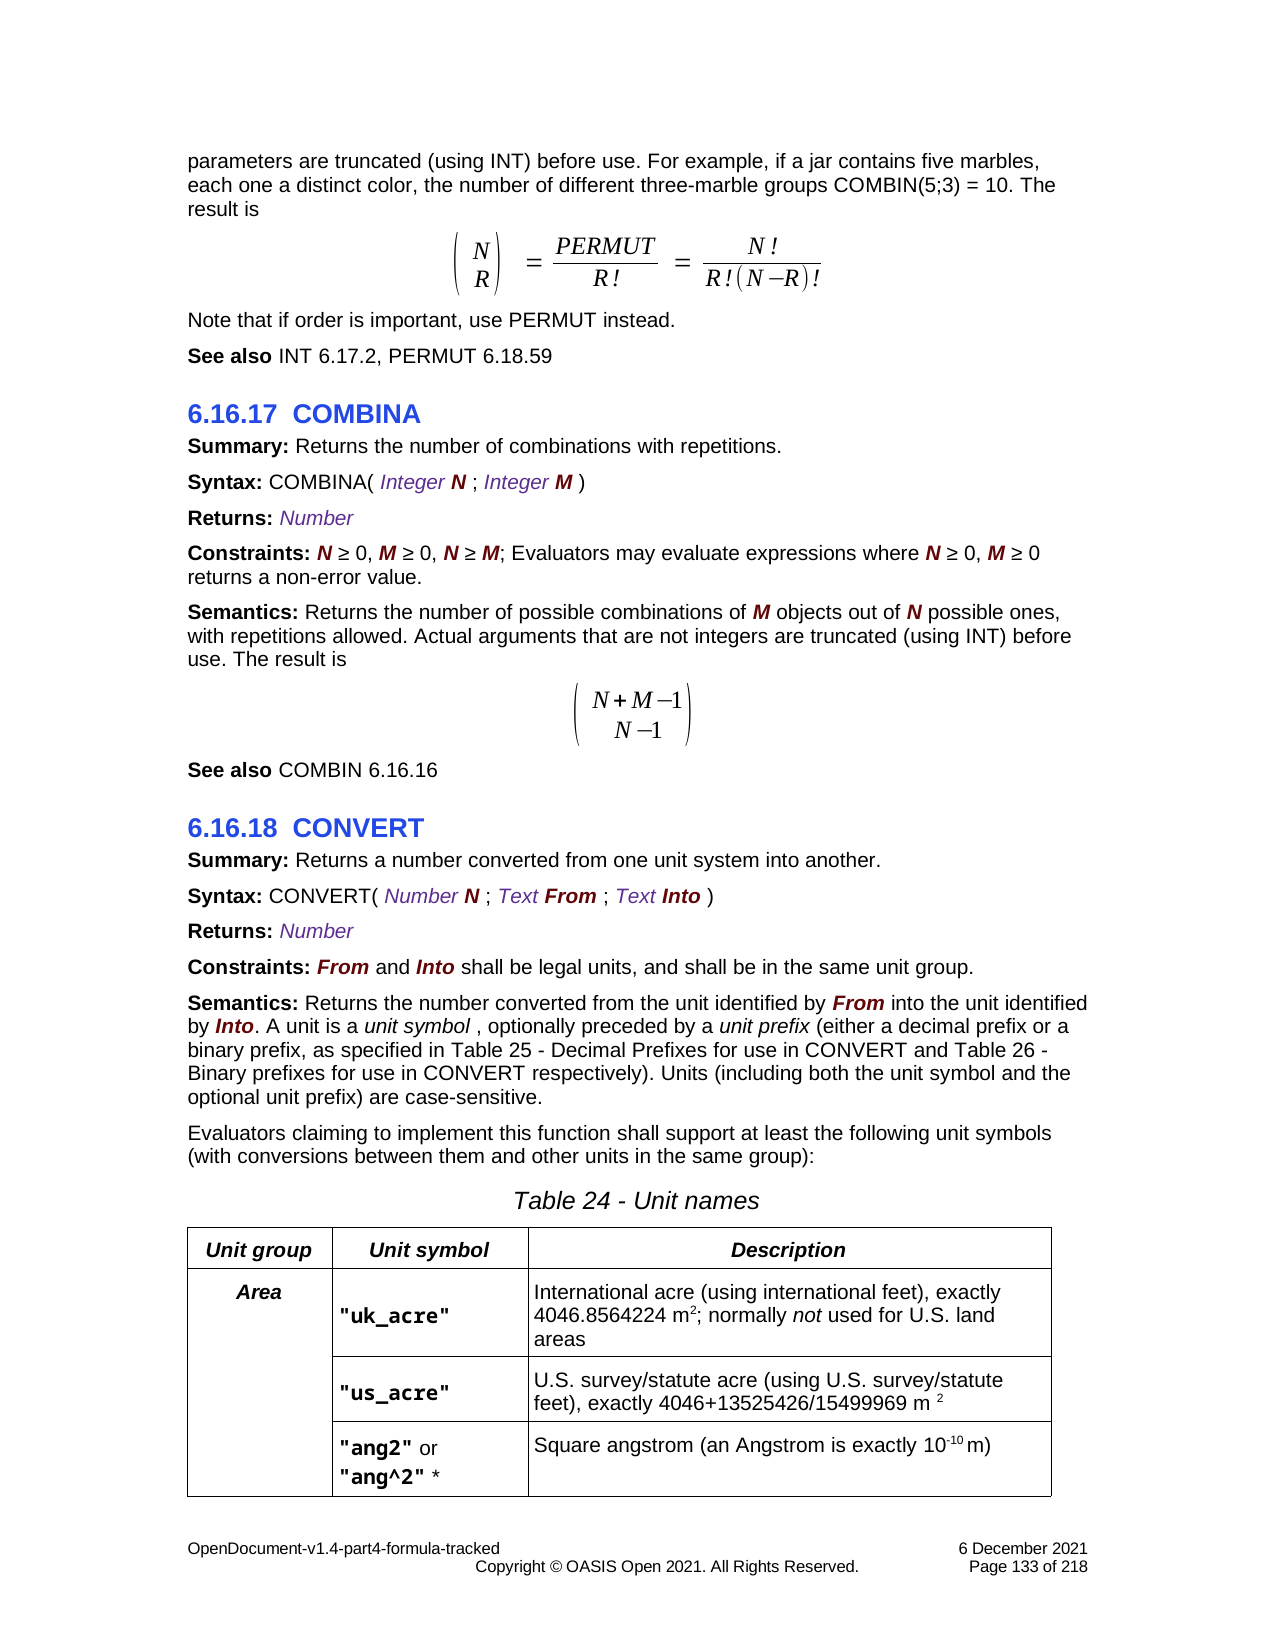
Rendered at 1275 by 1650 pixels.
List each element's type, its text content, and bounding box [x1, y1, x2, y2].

table_header Unit symbol [333, 1228, 528, 1268]
text Summary: Returns the number of combinations with repetitions. [187, 435, 1088, 458]
text Returns: Number [187, 920, 1088, 943]
table_header Unit group [188, 1228, 332, 1268]
text Semantics: Returns the number converted from the unit identified by From into the unit identified by Into. A unit is a unit symbol , optionally preceded by a unit prefix (either a decimal prefix or a binary prefix, as specified in Table 25 - Decimal Prefixes for use in CONVERT and Table 26 - Binary prefixes for use in CONVERT respectively). Units (including both the unit symbol and the optional unit prefix) are case-sensitive. [187, 991, 1088, 1109]
table_cell "uk_acre" [333, 1269, 528, 1356]
table_cell "ang2" or "ang^2" * [333, 1422, 528, 1496]
text Syntax: COMBINA( Integer N ; Integer M ) [187, 470, 1088, 494]
text parameters are truncated (using INT) before use. For example, if a jar contains five marbles, each one a distinct color, the number of different three-marble groups COMBIN(5;3) = 10. The result is [187, 150, 1088, 221]
table_cell "us_acre" [333, 1357, 528, 1421]
text Returns: Number [187, 506, 1088, 529]
table_cell International acre (using international feet), exactly 4046.8564224 m2; normally not used for U.S. land areas [529, 1269, 1051, 1356]
text Constraints: N ≥ 0, M ≥ 0, N ≥ M; Evaluators may evaluate expressions where N ≥ 0, M ≥ 0 returns a non-error value. [187, 542, 1088, 589]
table_cell Area [188, 1269, 332, 1496]
subtitle COMBINA [187, 399, 1088, 429]
text Evaluators claiming to implement this function shall support at least the following unit symbols (with conversions between them and other units in the same group): [187, 1121, 1088, 1168]
subtitle CONVERT [187, 813, 1088, 843]
text Summary: Returns a number converted from one unit system into another. [187, 849, 1088, 872]
text See also COMBIN 6.16.16 [187, 758, 1088, 782]
text Note that if order is important, use PERMUT instead. [187, 308, 1088, 332]
table_cell U.S. survey/statute acre (using U.S. survey/statute feet), exactly 4046+13525426/15499969 m 2 [529, 1357, 1051, 1421]
table_cell Square angstrom (an Angstrom is exactly 10-10 m) [529, 1422, 1051, 1496]
text Constraints: From and Into shall be legal units, and shall be in the same unit group. [187, 956, 1088, 979]
table_header Description [529, 1228, 1051, 1268]
text Syntax: CONVERT( Number N ; Text From ; Text Into ) [187, 884, 1088, 908]
text See also INT 6.17.2, PERMUT 6.18.59 [187, 344, 1088, 368]
text Table 24 - Unit names [187, 1187, 1088, 1214]
text Semantics: Returns the number of possible combinations of M objects out of N possible ones, with repetitions allowed. Actual arguments that are not integers are truncated (using INT) before use. The result is [187, 601, 1088, 671]
